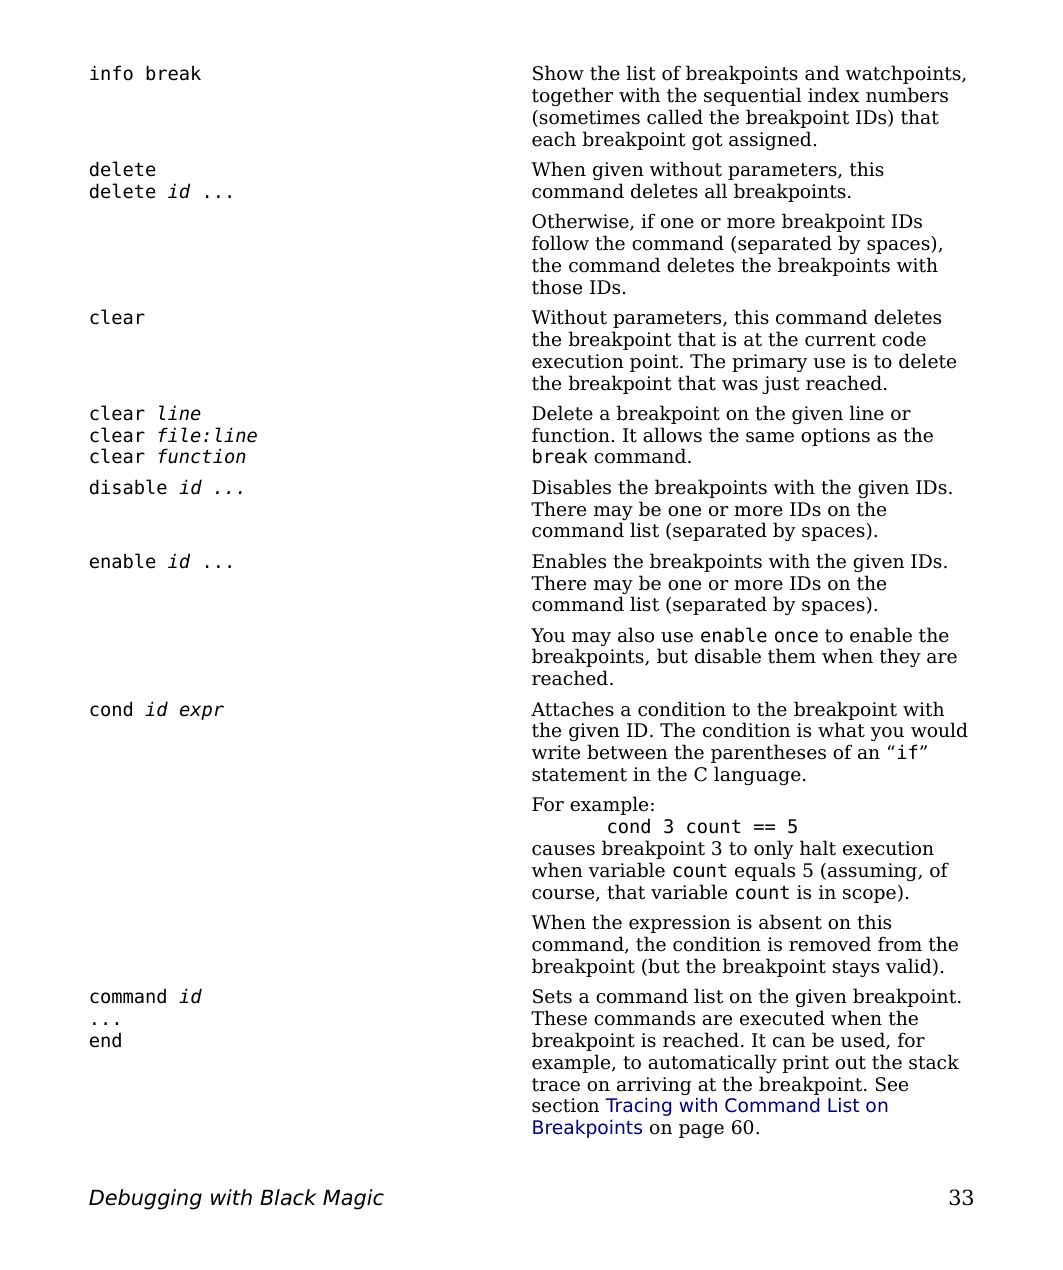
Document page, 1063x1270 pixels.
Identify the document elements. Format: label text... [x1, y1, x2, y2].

table_cell command id ... end [89, 982, 531, 1143]
table_cell Enables the breakpoints with the given IDs. There may be one or more IDs on the command list (separated by spaces). You may also use enable once to enable the breakpoints, but disable them when they are reached. [531, 547, 974, 694]
table_cell cond id expr [89, 695, 531, 982]
table_cell info break [89, 59, 531, 155]
table_cell Attaches a condition to the breakpoint with the given ID. The condition is what you would write between the parentheses of an “if” statement in the C language. For example: cond 3 count == 5 causes breakpoint 3 to only halt execution when variable count equals 5 (assuming, of course, that variable count is in scope). When the expression is absent on this command, the condition is removed from the breakpoint (but the breakpoint stays valid). [531, 695, 974, 982]
table_cell When given without parameters, this command deletes all breakpoints. Otherwise, if one or more breakpoint IDs follow the command (separated by spaces), the command deletes the breakpoints with those IDs. [531, 155, 974, 303]
table_cell Without parameters, this command deletes the breakpoint that is at the current code execution point. The primary use is to delete the breakpoint that was just reached. [531, 303, 974, 399]
table_cell enable id ... [89, 547, 531, 694]
table_cell Show the list of breakpoints and watchpoints, together with the sequential index numbers (sometimes called the breakpoint IDs) that each breakpoint got assigned. [531, 59, 974, 155]
table_cell Sets a command list on the given breakpoint. These commands are executed when the breakpoint is reached. It can be used, for example, to automatically print out the stack trace on arriving at the breakpoint. See section Tracing with Command List on Breakpoints on page 60. [531, 982, 974, 1143]
table_cell clear line clear file:line clear function [89, 399, 531, 473]
table_cell clear [89, 303, 531, 399]
table_cell delete delete id ... [89, 155, 531, 303]
table_cell Disables the breakpoints with the given IDs. There may be one or more IDs on the command list (separated by spaces). [531, 473, 974, 547]
table_cell disable id ... [89, 473, 531, 547]
table_cell Delete a breakpoint on the given line or function. It allows the same options as the break command. [531, 399, 974, 473]
